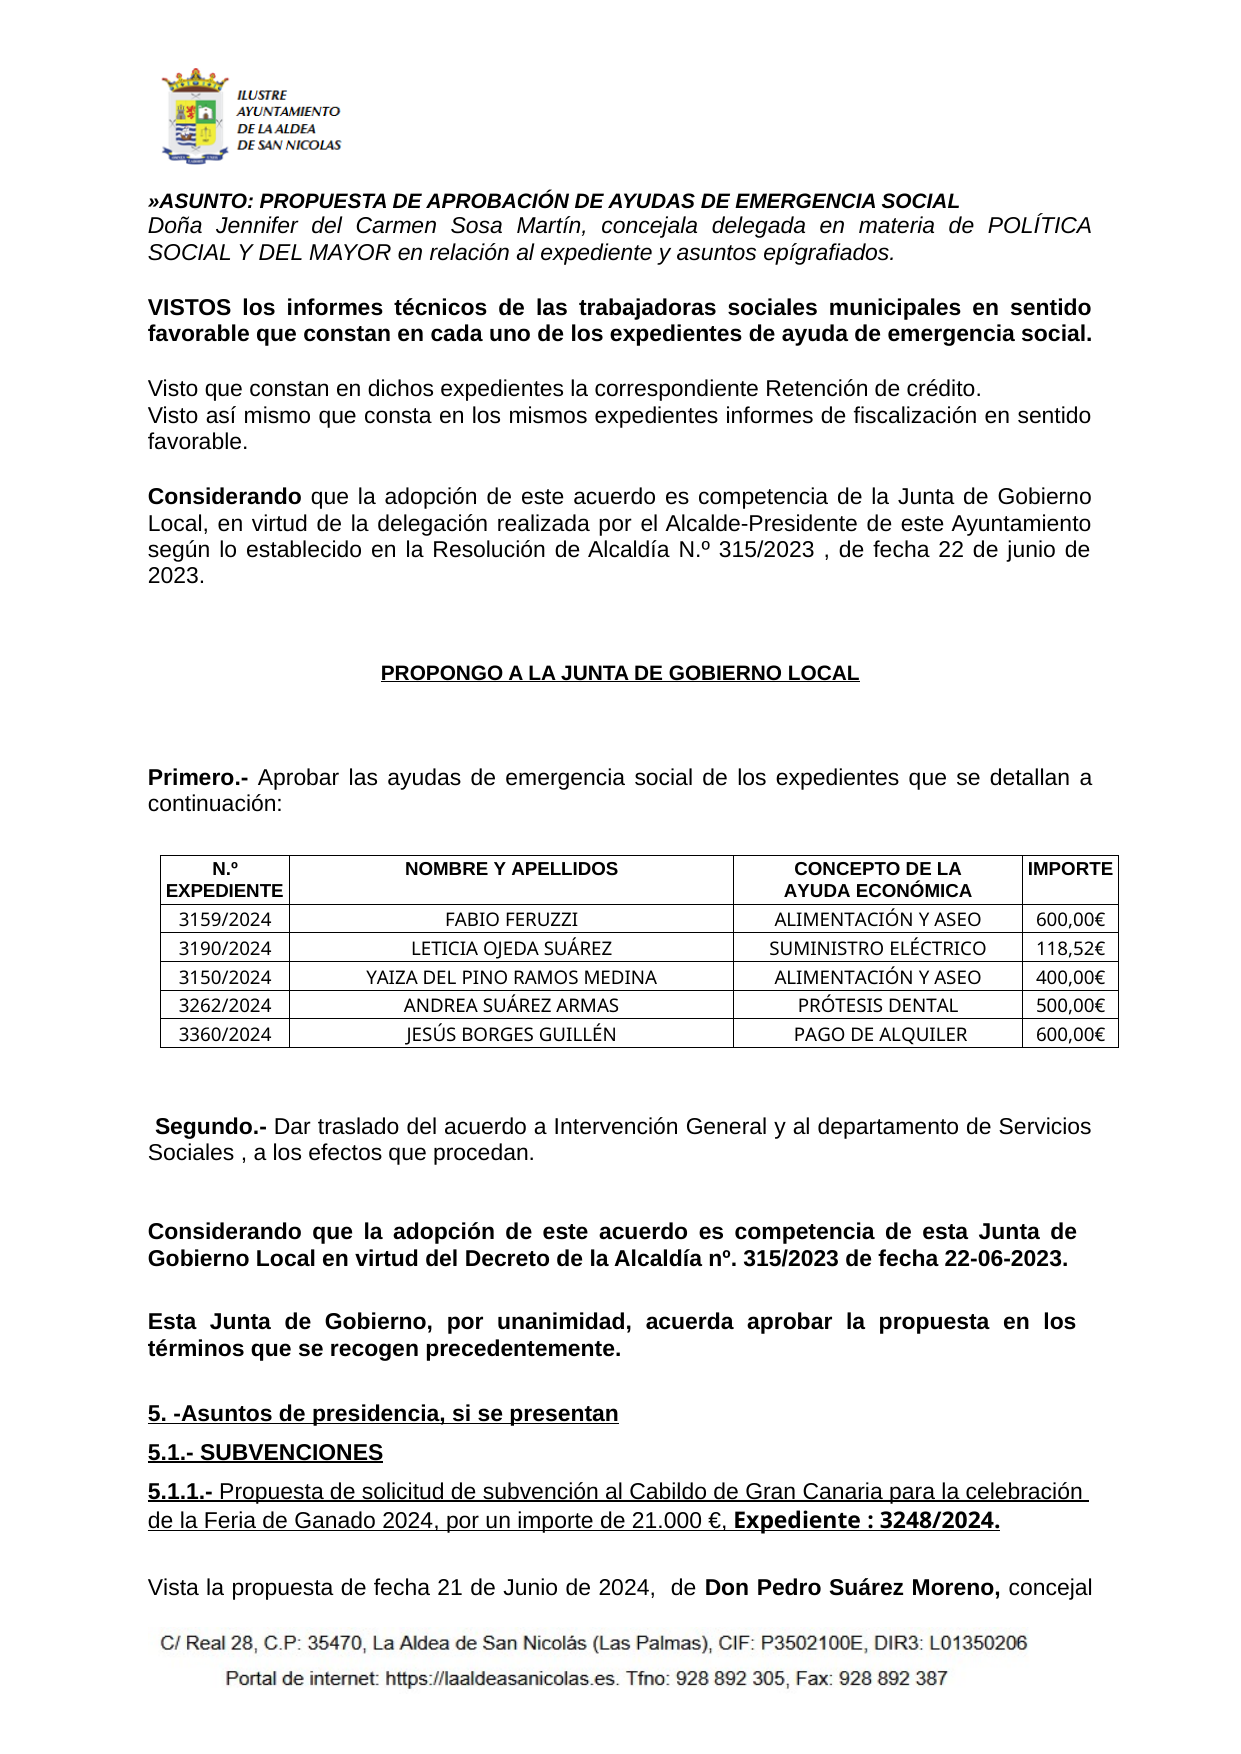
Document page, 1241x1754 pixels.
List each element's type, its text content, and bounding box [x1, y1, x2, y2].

text Considerando que la adopción de este acuerdo es competencia de la Junta de Gobierno Local, en virtud de la delegación realizada por el Alcalde-Presidente de este Ayuntamiento según lo establecido en la Resolución de Alcaldía N.º 315/2023 , de fecha 22 de junio de 2023. [148, 483, 1093, 588]
text 5.1.1.- Propuesta de solicitud de subvención al Cabildo de Gran Canaria para la celebración de la Feria de Ganado 2024, por un importe de 21.000 €, Expediente : 3248/2024. [148, 1478, 1093, 1562]
table_header N.º EXPEDIENTE [161, 856, 289, 903]
table_header IMPORTE [1023, 856, 1118, 903]
text Visto así mismo que consta en los mismos expedientes informes de fiscalización en sentido favorable. [148, 402, 1093, 454]
text Esta Junta de Gobierno, por unanimidad, acuerda aprobar la propuesta en los términos que se recogen precedentemente. [148, 1308, 1078, 1361]
text 5. -Asuntos de presidencia, si se presentan [148, 1400, 1093, 1426]
table_cell 600,00€ [1023, 1019, 1118, 1047]
text Segundo.- Dar traslado del acuerdo a Intervención General y al departamento de Servicios Sociales , a los efectos que procedan. [148, 1113, 1093, 1165]
table_cell YAIZA DEL PINO RAMOS MEDINA [290, 962, 733, 989]
table_cell 3190/2024 [161, 933, 289, 961]
table_cell LETICIA OJEDA SUÁREZ [290, 933, 733, 961]
picture [149, 1627, 1034, 1694]
table_cell PRÓTESIS DENTAL [734, 991, 1022, 1018]
table_cell PAGO DE ALQUILER [734, 1019, 1022, 1047]
table_cell 3262/2024 [161, 991, 289, 1018]
table_cell ALIMENTACIÓN Y ASEO [734, 905, 1022, 932]
table_cell 600,00€ [1023, 905, 1118, 932]
table_cell ALIMENTACIÓN Y ASEO [734, 962, 1022, 989]
text Vista la propuesta de fecha 21 de Junio de 2024, de Don Pedro Suárez Moreno, concejal [148, 1574, 1093, 1600]
text »ASUNTO: PROPUESTA DE APROBACIÓN DE AYUDAS DE EMERGENCIA SOCIAL [148, 188, 1093, 212]
table_cell 3150/2024 [161, 962, 289, 989]
text PROPONGO A LA JUNTA DE GOBIERNO LOCAL [148, 660, 1093, 684]
table_header CONCEPTO DE LA AYUDA ECONÓMICA [734, 856, 1022, 903]
text Primero.- Aprobar las ayudas de emergencia social de los expedientes que se detallan a continuación: [148, 763, 1093, 816]
table_cell ANDREA SUÁREZ ARMAS [290, 991, 733, 1018]
table_cell 3159/2024 [161, 905, 289, 932]
picture [148, 60, 357, 172]
text 5.1.- SUBVENCIONES [148, 1439, 1093, 1465]
table_cell JESÚS BORGES GUILLÉN [290, 1019, 733, 1047]
text Doña Jennifer del Carmen Sosa Martín, concejala delegada en materia de POLÍTICA SOCIAL Y DEL MAYOR en relación al expediente y asuntos epígrafiados. [148, 212, 1093, 265]
table_cell 500,00€ [1023, 991, 1118, 1018]
table_cell 3360/2024 [161, 1019, 289, 1047]
text Considerando que la adopción de este acuerdo es competencia de esta Junta de Gobierno Local en virtud del Decreto de la Alcaldía nº. 315/2023 de fecha 22-06-2023. [148, 1218, 1078, 1271]
text Visto que constan en dichos expedientes la correspondiente Retención de crédito. [148, 375, 1093, 402]
table_cell 400,00€ [1023, 962, 1118, 989]
text VISTOS los informes técnicos de las trabajadoras sociales municipales en sentido favorable que constan en cada uno de los expedientes de ayuda de emergencia social. [148, 294, 1093, 347]
table_cell 118,52€ [1023, 933, 1118, 961]
table_header NOMBRE Y APELLIDOS [290, 856, 733, 903]
table_cell FABIO FERUZZI [290, 905, 733, 932]
table_cell SUMINISTRO ELÉCTRICO [734, 933, 1022, 961]
